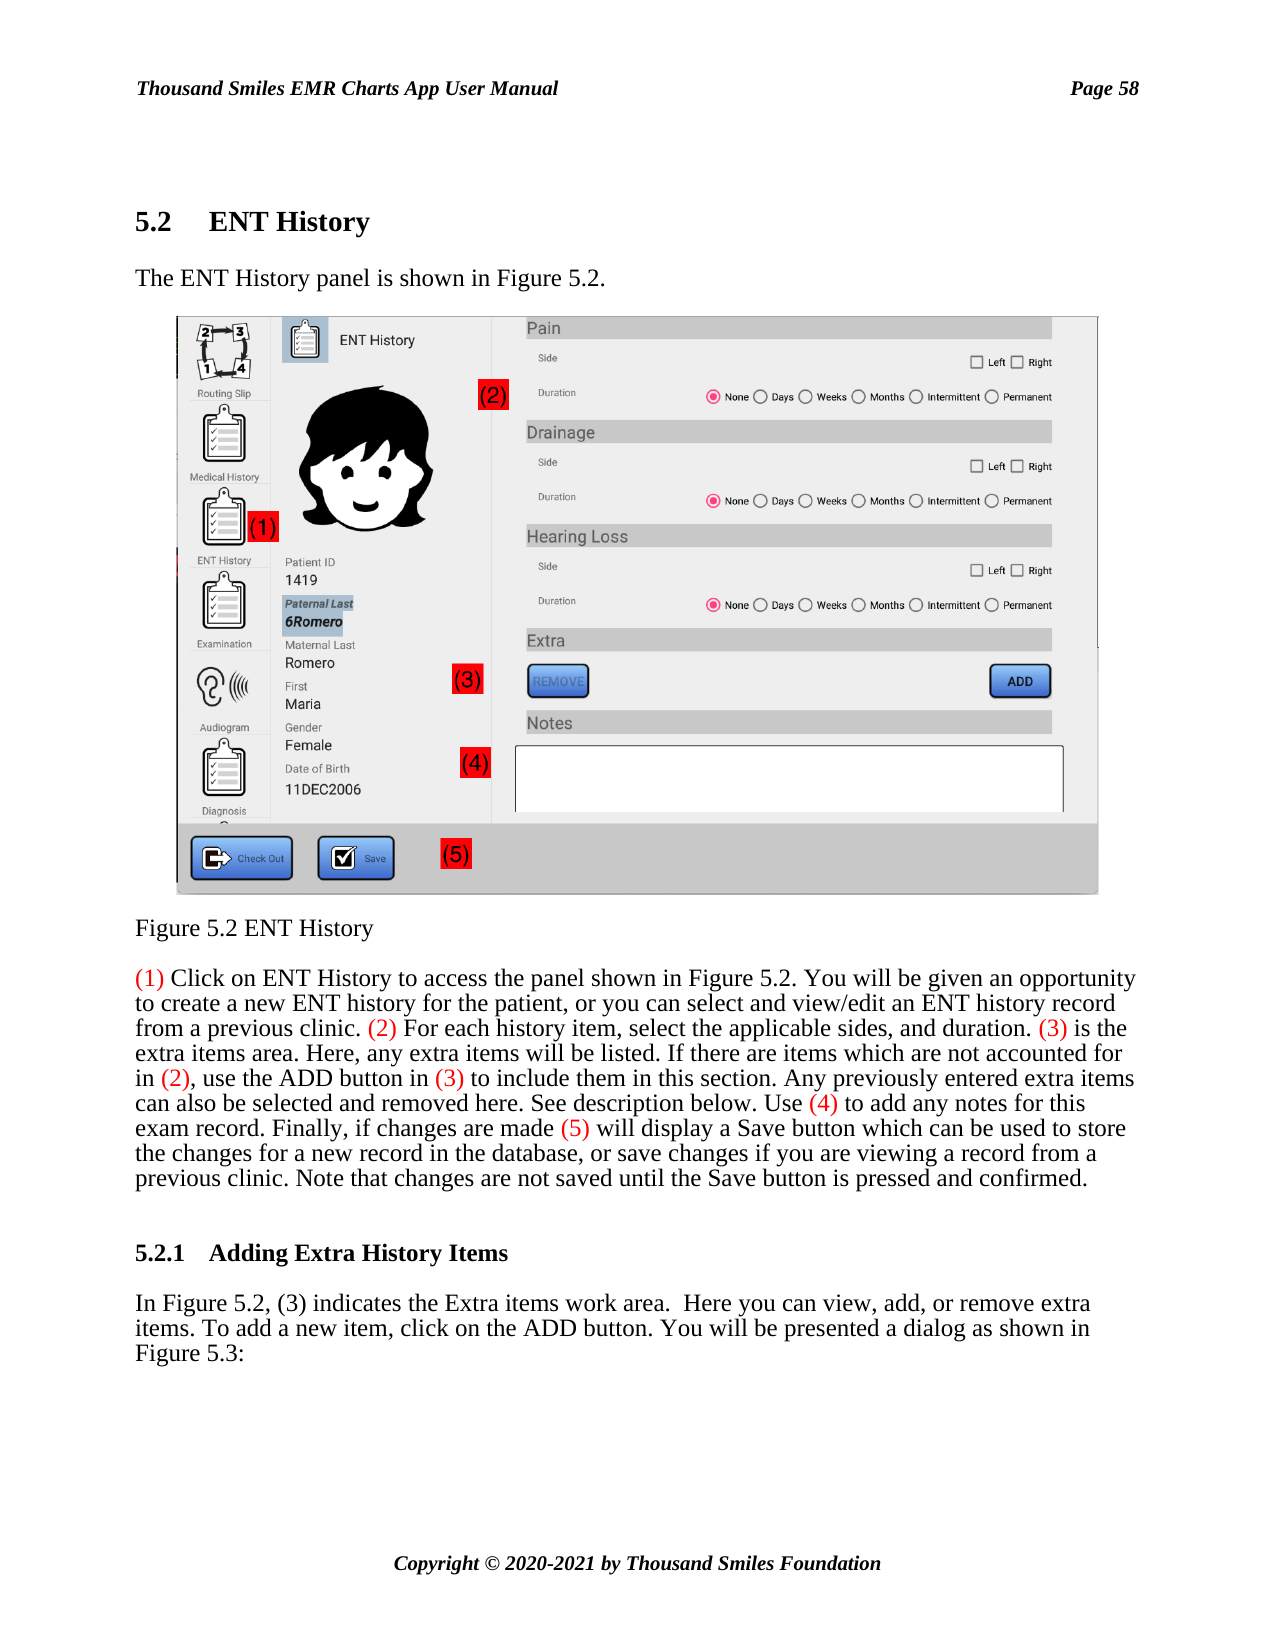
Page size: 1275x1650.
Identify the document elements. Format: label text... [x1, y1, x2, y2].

text (1) Click on ENT History to access the panel shown in Figure 5.2. You will be given an opportunity to create a new ENT history for the patient, or you can select and view/edit an ENT history record from a previous clinic. (2) For each history item, select the applicable sides, and duration. (3) is the extra items area. Here, any extra items will be listed. If there are items which are not accounted for in (2), use the ADD button in (3) to include them in this section. Any previously entered extra items can also be selected and removed here. See description below. Use (4) to add any notes for this exam record. Finally, if changes are made (5) will display a Save button which can be used to store the changes for a new record in the database, or save changes if you are viewing a record from a previous clinic. Note that changes are not saved until the Save button is pressed and confirmed. [135, 967, 1140, 1192]
text Figure 5.2 ENT History [135, 917, 1140, 942]
subtitle ENT History [135, 204, 1140, 238]
picture [176, 316, 1099, 895]
text In Figure 5.2, (3) indicates the Extra items work area. Here you can view, add, or remove extra items. To add a new item, click on the ADD button. You will be presented a dialog as shown in Figure 5.3: [135, 1292, 1140, 1367]
text The ENT History panel is shown in Figure 5.2. [135, 267, 1140, 292]
subtitle Adding Extra History Items [135, 1242, 1140, 1267]
